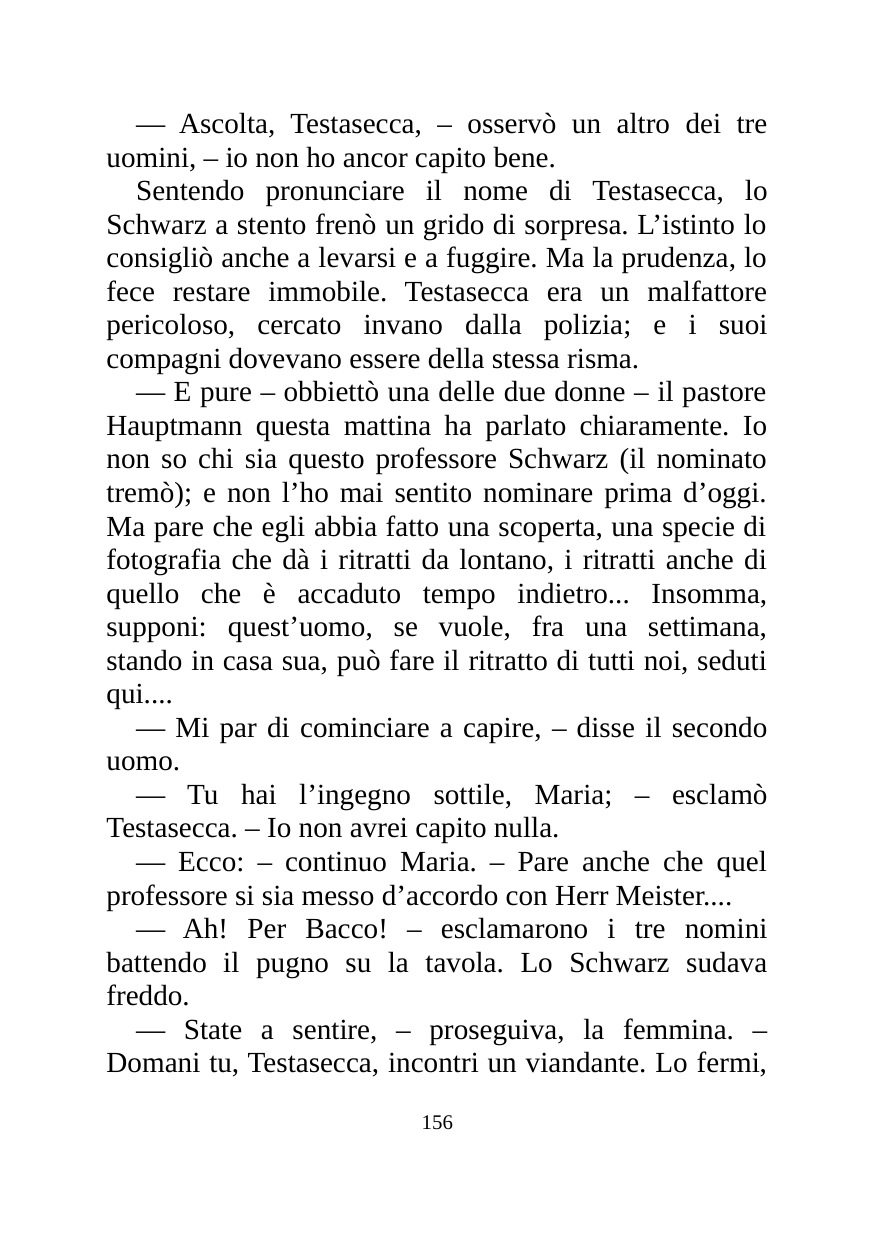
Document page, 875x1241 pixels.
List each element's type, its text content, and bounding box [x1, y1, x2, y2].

text — E pure – obbiettò una delle due donne – il pastore Hauptmann questa mattina ha parlato chiaramente. Io non so chi sia questo professore Schwarz (il nominato tremò); e non l’ho mai sentito nominare prima d’oggi. Ma pare che egli abbia fatto una scoperta, una specie di fotografia che dà i ritratti da lontano, i ritratti anche di quello che è accaduto tempo indietro... Insomma, supponi: quest’uomo, se vuole, fra una settimana, stando in casa sua, può fare il ritratto di tutti noi, seduti qui.... [106, 374, 768, 710]
text — Ecco: – continuo Maria. – Pare anche che quel professore si sia messo d’accordo con Herr Meister.... [106, 844, 768, 911]
text — Ah! Per Bacco! – esclamarono i tre nomini battendo il pugno su la tavola. Lo Schwarz sudava freddo. [106, 911, 768, 1012]
text Sentendo pronunciare il nome di Testasecca, lo Schwarz a stento frenò un grido di sorpresa. L’istinto lo consigliò anche a levarsi e a fuggire. Ma la prudenza, lo fece restare immobile. Testasecca era un malfattore pericoloso, cercato invano dalla polizia; e i suoi compagni dovevano essere della stessa risma. [106, 173, 768, 374]
text — State a sentire, – proseguiva, la femmina. – Domani tu, Testasecca, incontri un viandante. Lo fermi, [106, 1012, 768, 1079]
text — Ascolta, Testasecca, – osservò un altro dei tre uomini, – io non ho ancor capito bene. [106, 106, 768, 173]
text — Tu hai l’ingegno sottile, Maria; – esclamò Testasecca. – Io non avrei capito nulla. [106, 777, 768, 844]
text — Mi par di cominciare a capire, – disse il secondo uomo. [106, 710, 768, 777]
